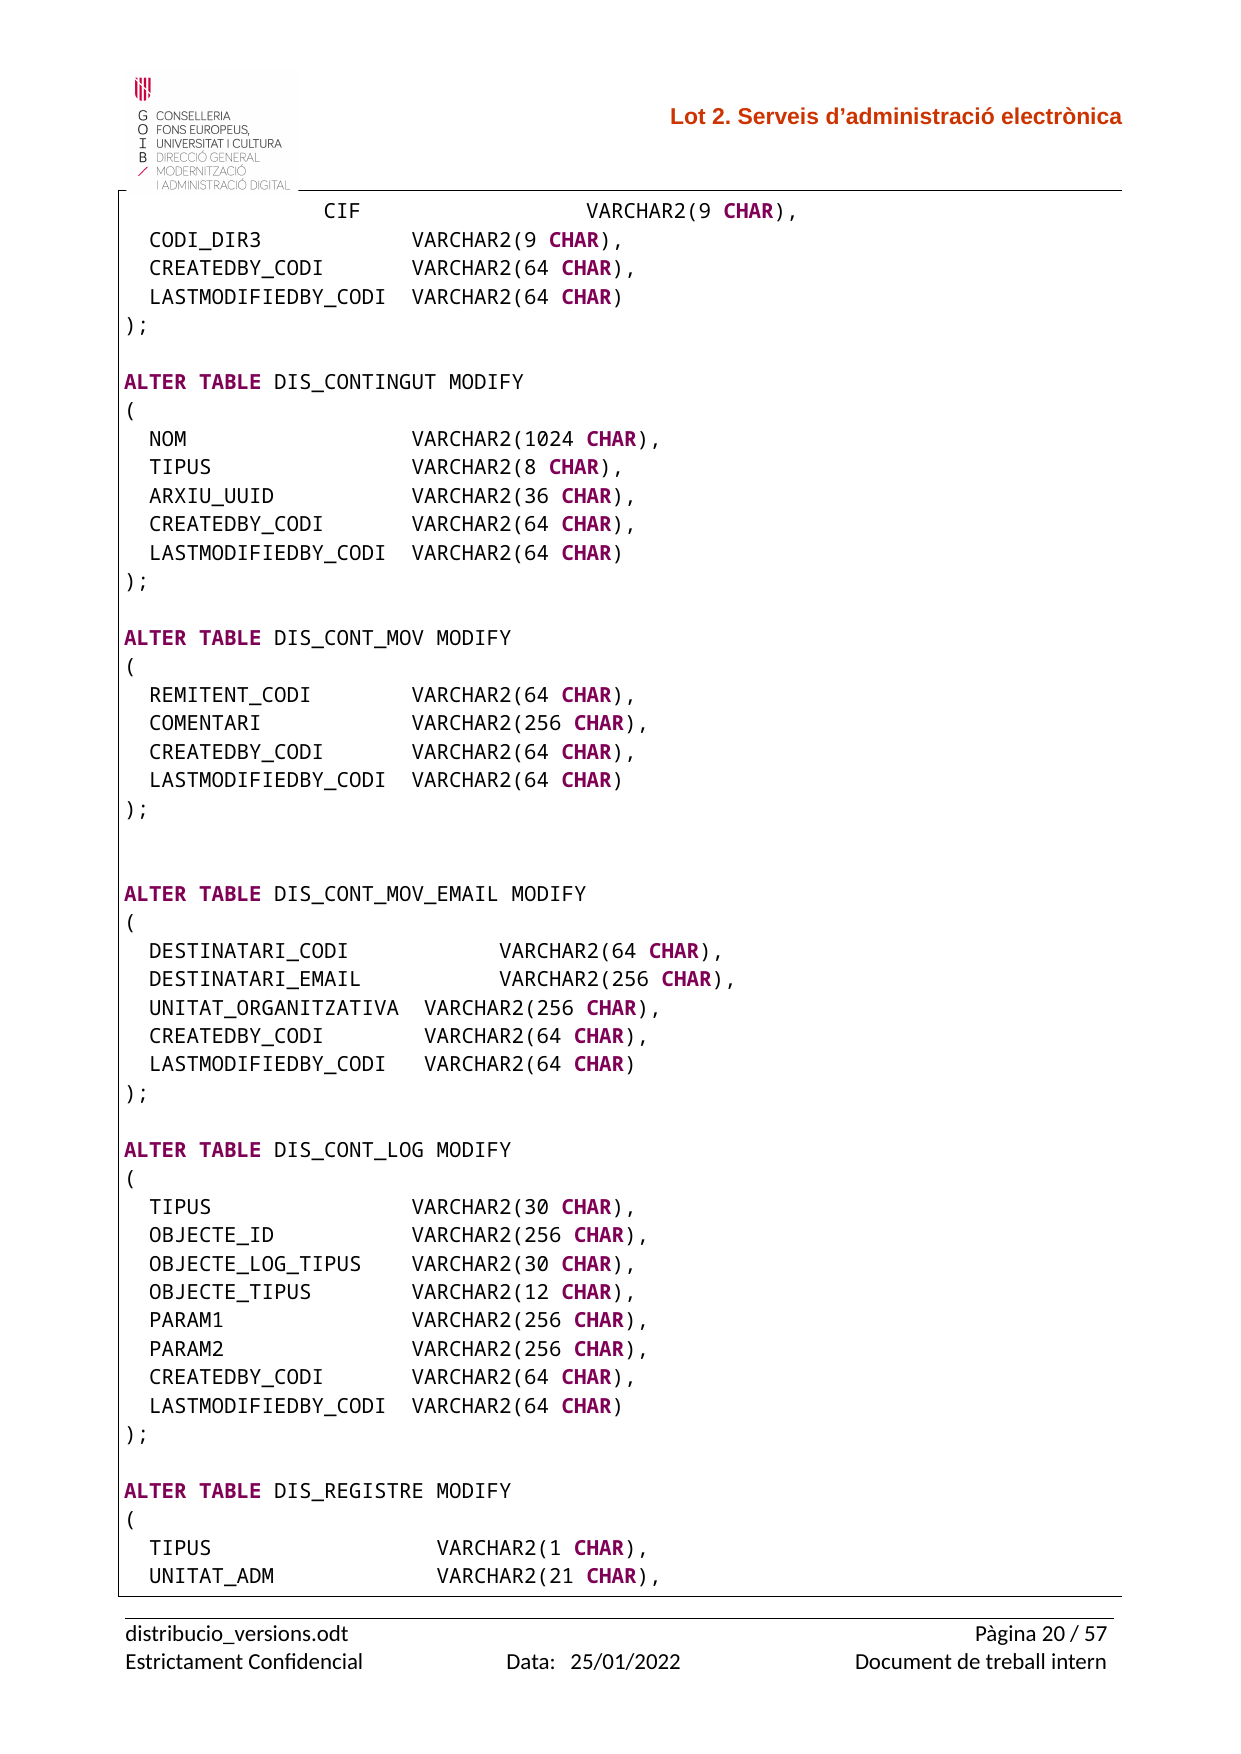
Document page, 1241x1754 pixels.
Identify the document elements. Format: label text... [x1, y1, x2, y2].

table_header CIF VARCHAR2(9 CHAR), CODI_DIR3 VARCHAR2(9 CHAR), CREATEDBY_CODI VARCHAR2(64 CHAR), LASTMODIFIEDBY_CODI VARCHAR2(64 CHAR) ); ALTER TABLE DIS_CONTINGUT MODIFY ( NOM VARCHAR2(1024 CHAR), TIPUS VARCHAR2(8 CHAR), ARXIU_UUID VARCHAR2(36 CHAR), CREATEDBY_CODI VARCHAR2(64 CHAR), LASTMODIFIEDBY_CODI VARCHAR2(64 CHAR) ); ALTER TABLE DIS_CONT_MOV MODIFY ( REMITENT_CODI VARCHAR2(64 CHAR), COMENTARI VARCHAR2(256 CHAR), CREATEDBY_CODI VARCHAR2(64 CHAR), LASTMODIFIEDBY_CODI VARCHAR2(64 CHAR) ); ALTER TABLE DIS_CONT_MOV_EMAIL MODIFY ( DESTINATARI_CODI VARCHAR2(64 CHAR), DESTINATARI_EMAIL VARCHAR2(256 CHAR), UNITAT_ORGANITZATIVA VARCHAR2(256 CHAR), CREATEDBY_CODI VARCHAR2(64 CHAR), LASTMODIFIEDBY_CODI VARCHAR2(64 CHAR) ); ALTER TABLE DIS_CONT_LOG MODIFY ( TIPUS VARCHAR2(30 CHAR), OBJECTE_ID VARCHAR2(256 CHAR), OBJECTE_LOG_TIPUS VARCHAR2(30 CHAR), OBJECTE_TIPUS VARCHAR2(12 CHAR), PARAM1 VARCHAR2(256 CHAR), PARAM2 VARCHAR2(256 CHAR), CREATEDBY_CODI VARCHAR2(64 CHAR), LASTMODIFIEDBY_CODI VARCHAR2(64 CHAR) ); ALTER TABLE DIS_REGISTRE MODIFY ( TIPUS VARCHAR2(1 CHAR), UNITAT_ADM VARCHAR2(21 CHAR), [119, 191, 1122, 1596]
picture [126, 70, 299, 197]
